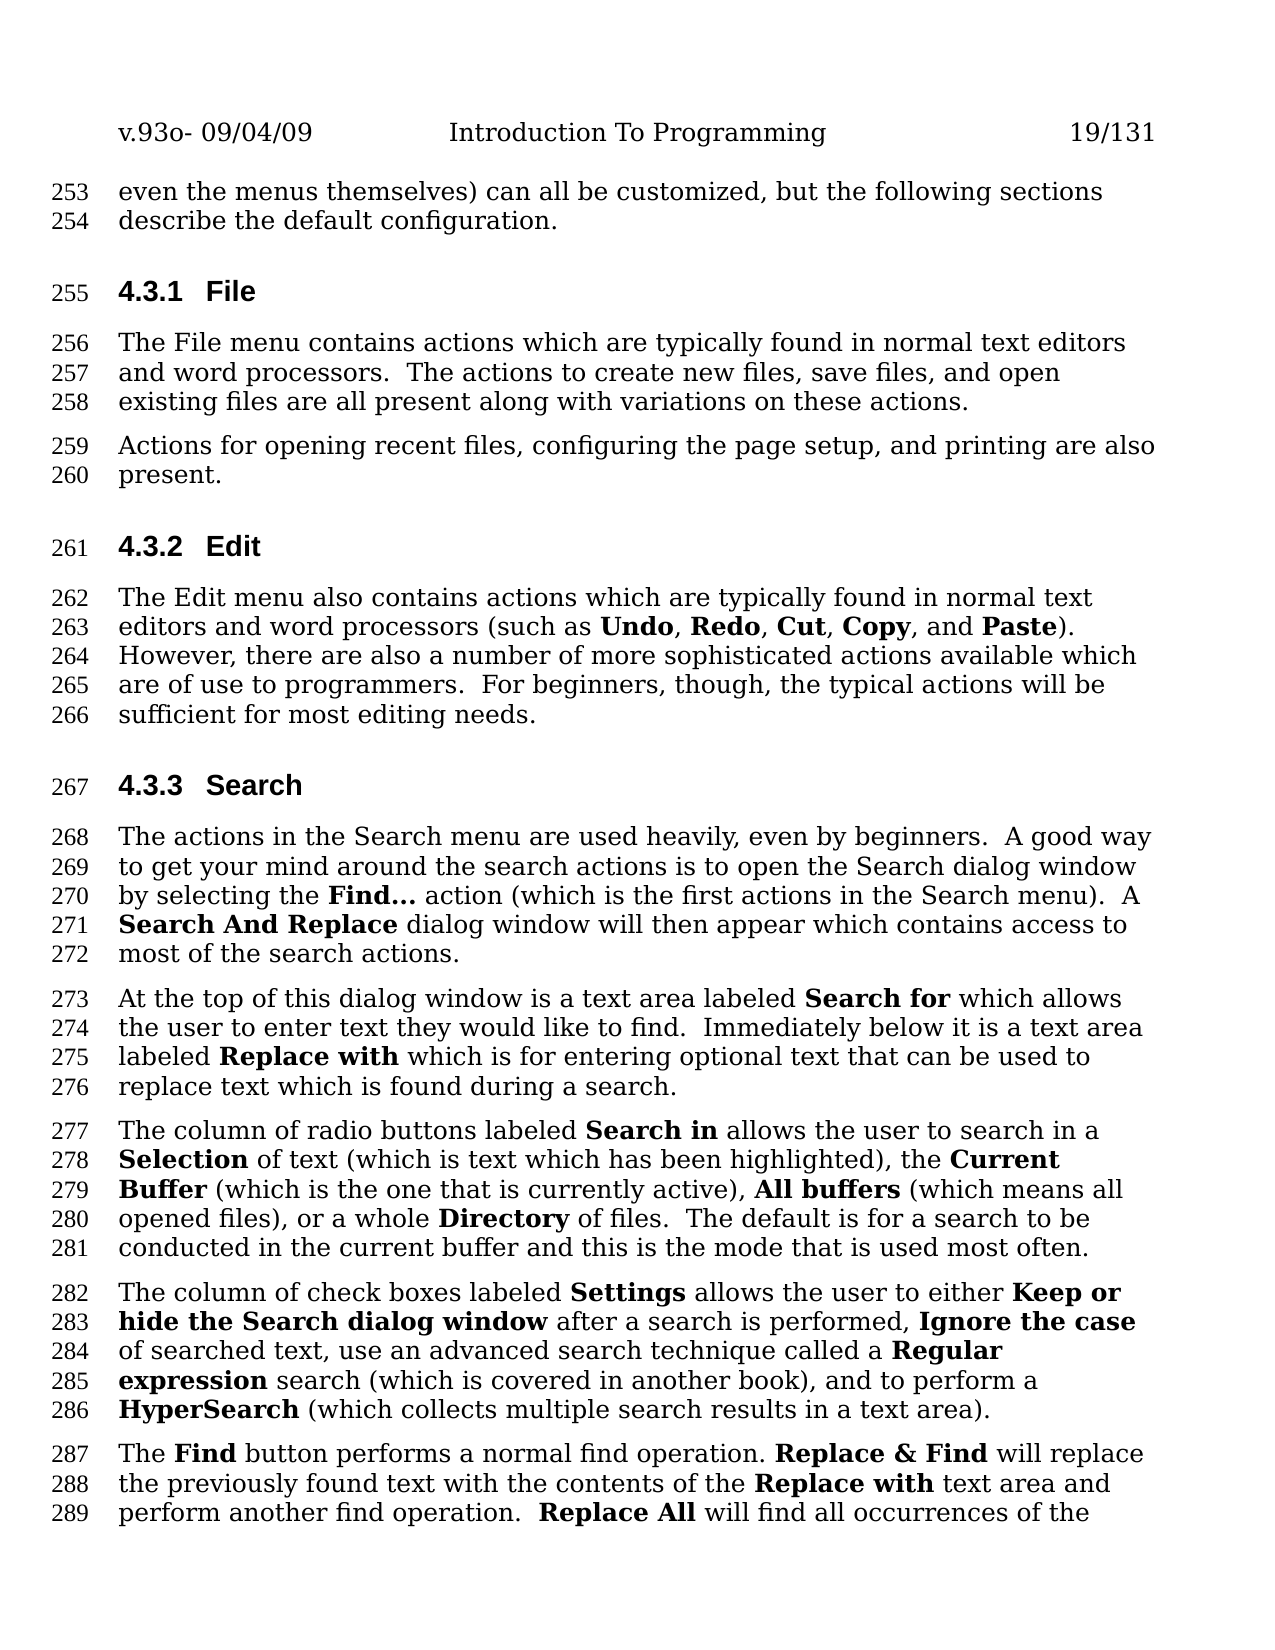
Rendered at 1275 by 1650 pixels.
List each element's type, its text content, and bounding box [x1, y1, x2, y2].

text The Edit menu also contains actions which are typically found in normal text editors and word processors (such as Undo, Redo, Cut, Copy, and Paste). However, there are also a number of more sophisticated actions available which are of use to programmers. For beginners, though, the typical actions will be sufficient for most editing needs. [118, 583, 1157, 729]
subtitle Search [118, 768, 1157, 802]
text even the menus themselves) can all be customized, but the following sections describe the default configuration. [118, 177, 1157, 235]
subtitle File [118, 274, 1157, 308]
text The File menu contains actions which are typically found in normal text editors and word processors. The actions to create new files, save files, and open existing files are all present along with variations on these actions. [118, 329, 1157, 416]
text The column of radio buttons labeled Search in allows the user to search in a Selection of text (which is text which has been highlighted), the Current Buffer (which is the one that is currently active), All buffers (which means all opened files), or a whole Directory of files. The default is for a search to be conducted in the current buffer and this is the mode that is used most often. [118, 1116, 1157, 1263]
text The column of check boxes labeled Settings allows the user to either Keep or hide the Search dialog window after a search is performed, Ignore the case of searched text, use an advanced search technique called a Regular expression search (which is covered in another book), and to perform a HyperSearch (which collects multiple search results in a text area). [118, 1278, 1157, 1424]
text Actions for opening recent files, configuring the page setup, and printing are also present. [118, 431, 1157, 489]
text The Find button performs a normal find operation. Replace & Find will replace the previously found text with the contents of the Replace with text area and perform another find operation. Replace All will find all occurrences of the [118, 1439, 1157, 1528]
text At the top of this dialog window is a text area labeled Search for which allows the user to enter text they would like to find. Immediately below it is a text area labeled Replace with which is for entering optional text that can be used to replace text which is found during a search. [118, 984, 1157, 1101]
text The actions in the Search menu are used heavily, even by beginners. A good way to get your mind around the search actions is to open the Search dialog window by selecting the Find... action (which is the first actions in the Search menu). A Search And Replace dialog window will then appear which contains access to most of the search actions. [118, 823, 1157, 969]
subtitle Edit [118, 528, 1157, 562]
